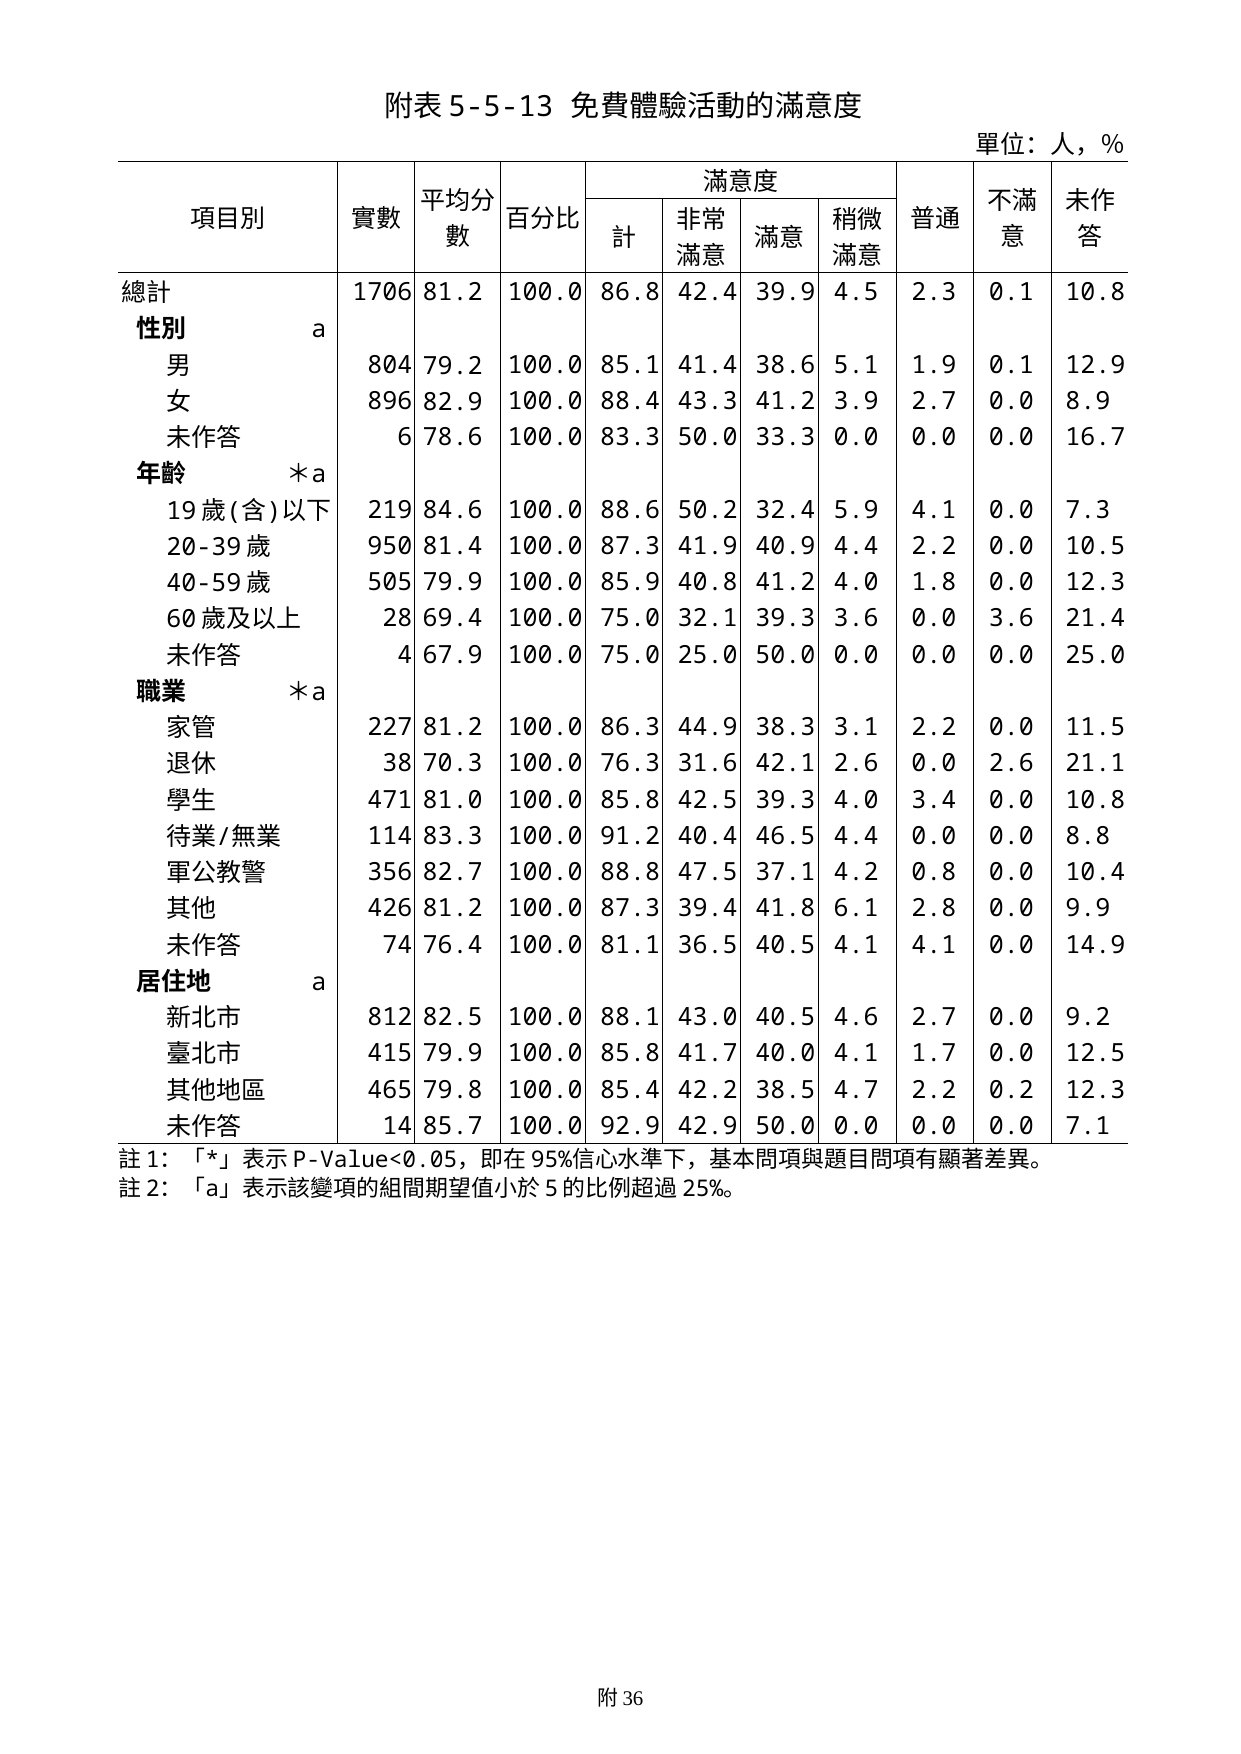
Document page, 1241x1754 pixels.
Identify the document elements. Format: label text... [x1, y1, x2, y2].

table_cell 25.0 [663, 635, 740, 671]
table_cell [663, 309, 740, 345]
table_cell 40-59歲 [118, 563, 337, 599]
table_cell 3.9 [819, 381, 896, 418]
table_cell 82.7 [415, 853, 500, 889]
table_cell 0.0 [974, 563, 1051, 599]
table_cell [1052, 961, 1128, 998]
table_cell 0.2 [974, 1070, 1051, 1106]
table_cell 2.8 [897, 889, 973, 925]
table_cell 0.0 [974, 780, 1051, 816]
table_cell 47.5 [663, 853, 740, 889]
table_cell 單位：人，％ [118, 125, 1128, 161]
table_cell 7.1 [1052, 1106, 1128, 1143]
table_cell 100.0 [501, 599, 585, 635]
table_cell 21.1 [1052, 744, 1128, 780]
table_cell 79.9 [415, 1034, 500, 1070]
table_cell 2.2 [897, 526, 973, 563]
table_cell 新北市 [118, 998, 337, 1034]
table_cell 3.6 [974, 599, 1051, 635]
table_cell 0.1 [974, 345, 1051, 381]
table_cell 0.0 [897, 816, 973, 853]
table_cell 4.0 [819, 563, 896, 599]
table_cell 非常滿意 [663, 199, 740, 272]
table_cell 2.6 [974, 744, 1051, 780]
table_cell 12.9 [1052, 345, 1128, 381]
table_cell 6.1 [819, 889, 896, 925]
table_cell 100.0 [501, 273, 585, 309]
table_cell 未作答 [118, 635, 337, 671]
table_cell [415, 309, 500, 345]
table_cell [1052, 309, 1128, 345]
table_cell 6 [338, 418, 414, 454]
table_cell [974, 671, 1051, 708]
table_cell [415, 961, 500, 998]
table_cell 100.0 [501, 889, 585, 925]
table_cell 0.0 [974, 998, 1051, 1034]
table_cell 2.6 [819, 744, 896, 780]
table_cell 114 [338, 816, 414, 853]
table_cell 軍公教警 [118, 853, 337, 889]
table_cell 待業/無業 [118, 816, 337, 853]
table_cell 88.8 [586, 853, 662, 889]
table_cell 88.6 [586, 490, 662, 526]
table_cell [974, 454, 1051, 490]
table_cell 1706 [338, 273, 414, 309]
table_cell 100.0 [501, 1034, 585, 1070]
table_cell 4.1 [897, 925, 973, 961]
table_cell 69.4 [415, 599, 500, 635]
table_cell 1.7 [897, 1034, 973, 1070]
table_cell [819, 671, 896, 708]
table_cell 0.0 [974, 526, 1051, 563]
table_cell 50.0 [663, 418, 740, 454]
table_cell [501, 671, 585, 708]
table_cell 5.1 [819, 345, 896, 381]
table_cell 415 [338, 1034, 414, 1070]
table_cell 76.3 [586, 744, 662, 780]
table_cell [897, 961, 973, 998]
table_cell [974, 309, 1051, 345]
table_cell 85.1 [586, 345, 662, 381]
table_cell [974, 961, 1051, 998]
table_cell 76.4 [415, 925, 500, 961]
table_cell 39.4 [663, 889, 740, 925]
table_cell 19歲(含)以下 [118, 490, 337, 526]
table_cell 42.9 [663, 1106, 740, 1143]
table_cell 87.3 [586, 526, 662, 563]
table_cell 4.5 [819, 273, 896, 309]
table_cell 100.0 [501, 1070, 585, 1106]
table_cell 20-39歲 [118, 526, 337, 563]
table_cell 83.3 [415, 816, 500, 853]
table_cell 稍微滿意 [819, 199, 896, 272]
table_cell 100.0 [501, 925, 585, 961]
table_cell 3.4 [897, 780, 973, 816]
table_cell [663, 961, 740, 998]
table_cell 14.9 [1052, 925, 1128, 961]
table_cell 9.2 [1052, 998, 1128, 1034]
table_cell 25.0 [1052, 635, 1128, 671]
table_cell 84.6 [415, 490, 500, 526]
table_cell 4 [338, 635, 414, 671]
table_cell [338, 454, 414, 490]
table_cell 426 [338, 889, 414, 925]
table_cell 79.8 [415, 1070, 500, 1106]
table_cell 100.0 [501, 635, 585, 671]
table_cell 4.6 [819, 998, 896, 1034]
table_cell 普通 [897, 162, 973, 272]
table_cell 10.8 [1052, 273, 1128, 309]
table_cell [897, 309, 973, 345]
table_cell 0.0 [974, 853, 1051, 889]
table_cell 32.1 [663, 599, 740, 635]
table_cell 86.8 [586, 273, 662, 309]
table_cell [586, 671, 662, 708]
table_cell 36.5 [663, 925, 740, 961]
table_cell 896 [338, 381, 414, 418]
table_cell 33.3 [741, 418, 818, 454]
table_cell 38.5 [741, 1070, 818, 1106]
table_cell 家管 [118, 708, 337, 744]
table_cell 100.0 [501, 816, 585, 853]
table_cell 41.8 [741, 889, 818, 925]
table_cell 39.9 [741, 273, 818, 309]
table_cell 學生 [118, 780, 337, 816]
table_cell 81.0 [415, 780, 500, 816]
table_cell 100.0 [501, 563, 585, 599]
table_cell 40.5 [741, 925, 818, 961]
table_cell 356 [338, 853, 414, 889]
table_cell 未作答 [118, 1106, 337, 1143]
table_cell 0.0 [974, 490, 1051, 526]
table_cell 2.2 [897, 1070, 973, 1106]
table_cell 31.6 [663, 744, 740, 780]
table_cell 81.2 [415, 889, 500, 925]
table_cell 0.0 [974, 925, 1051, 961]
table_cell 0.0 [974, 418, 1051, 454]
table_cell [663, 454, 740, 490]
table_cell 87.3 [586, 889, 662, 925]
table_cell 女 [118, 381, 337, 418]
table_cell 2.7 [897, 381, 973, 418]
table_cell 38.3 [741, 708, 818, 744]
table_cell 78.6 [415, 418, 500, 454]
table_cell [897, 454, 973, 490]
table_cell 67.9 [415, 635, 500, 671]
table_cell 未作答 [1052, 162, 1128, 272]
table_cell 100.0 [501, 381, 585, 418]
table_cell 8.8 [1052, 816, 1128, 853]
table_cell 471 [338, 780, 414, 816]
text 註1：「*」表示P-Value<0.05，即在95%信心水準下，基本問項與題目問項有顯著差異。 [118, 1144, 1122, 1173]
table_cell 40.4 [663, 816, 740, 853]
table_cell 0.1 [974, 273, 1051, 309]
table_cell 41.7 [663, 1034, 740, 1070]
table_cell 3.1 [819, 708, 896, 744]
table_cell 100.0 [501, 708, 585, 744]
table_cell [338, 309, 414, 345]
table_cell 0.0 [897, 635, 973, 671]
table_cell [819, 961, 896, 998]
table_cell 88.4 [586, 381, 662, 418]
table_cell 0.0 [819, 635, 896, 671]
table_cell 40.0 [741, 1034, 818, 1070]
table_cell 14 [338, 1106, 414, 1143]
table_cell 32.4 [741, 490, 818, 526]
table_cell 75.0 [586, 599, 662, 635]
table_cell [1052, 454, 1128, 490]
table_cell 1.9 [897, 345, 973, 381]
table_header 附表5-5-13 免費體驗活動的滿意度 [118, 82, 1128, 124]
table_cell 4.0 [819, 780, 896, 816]
table_cell 年齡 ＊a [118, 454, 337, 490]
table_cell 86.3 [586, 708, 662, 744]
table_cell 81.1 [586, 925, 662, 961]
table_cell 41.9 [663, 526, 740, 563]
table_cell 10.4 [1052, 853, 1128, 889]
table_cell [415, 671, 500, 708]
table_cell 79.2 [415, 345, 500, 381]
table_cell 41.2 [741, 381, 818, 418]
table_cell 9.9 [1052, 889, 1128, 925]
table_cell 79.9 [415, 563, 500, 599]
table_cell 227 [338, 708, 414, 744]
table_cell 42.1 [741, 744, 818, 780]
table_cell 85.9 [586, 563, 662, 599]
table_cell 50.0 [741, 635, 818, 671]
table_cell 85.7 [415, 1106, 500, 1143]
table_cell 未作答 [118, 925, 337, 961]
table_cell 100.0 [501, 853, 585, 889]
table_cell 4.4 [819, 526, 896, 563]
table_cell 82.5 [415, 998, 500, 1034]
table_cell 2.3 [897, 273, 973, 309]
table_cell [1052, 671, 1128, 708]
table_cell 46.5 [741, 816, 818, 853]
table_cell 44.9 [663, 708, 740, 744]
table_cell 950 [338, 526, 414, 563]
table_cell 其他地區 [118, 1070, 337, 1106]
table_cell 37.1 [741, 853, 818, 889]
table_cell 平均分數 [415, 162, 500, 272]
table_cell 0.0 [974, 635, 1051, 671]
table_cell 0.0 [819, 1106, 896, 1143]
table_cell [586, 961, 662, 998]
table_cell 4.1 [819, 1034, 896, 1070]
table_cell 11.5 [1052, 708, 1128, 744]
table_cell 0.0 [897, 599, 973, 635]
table_cell 92.9 [586, 1106, 662, 1143]
table_cell [663, 671, 740, 708]
table_cell 百分比 [501, 162, 585, 272]
table_cell 滿意度 [586, 162, 896, 198]
table_cell 0.0 [974, 1034, 1051, 1070]
table_cell [586, 454, 662, 490]
table_cell 85.8 [586, 1034, 662, 1070]
table_cell 40.9 [741, 526, 818, 563]
table_cell 0.0 [897, 1106, 973, 1143]
table_cell 職業 ＊a [118, 671, 337, 708]
table_cell [338, 961, 414, 998]
table_cell [586, 309, 662, 345]
table_cell 70.3 [415, 744, 500, 780]
table_cell 12.5 [1052, 1034, 1128, 1070]
table_cell 28 [338, 599, 414, 635]
table_cell 219 [338, 490, 414, 526]
table_cell 60歲及以上 [118, 599, 337, 635]
table_cell 43.0 [663, 998, 740, 1034]
table_cell 38 [338, 744, 414, 780]
table_cell 85.8 [586, 780, 662, 816]
table_cell 0.0 [974, 816, 1051, 853]
table_cell 38.6 [741, 345, 818, 381]
table_cell [741, 309, 818, 345]
table_cell 0.0 [974, 889, 1051, 925]
table_cell [415, 454, 500, 490]
table_cell 計 [586, 199, 662, 272]
table_cell 42.2 [663, 1070, 740, 1106]
table_cell 100.0 [501, 998, 585, 1034]
table_cell 居住地 a [118, 961, 337, 998]
table_cell 12.3 [1052, 1070, 1128, 1106]
text 註2：「a」表示該變項的組間期望值小於5的比例超過25%。 [118, 1173, 1122, 1202]
table_cell [741, 671, 818, 708]
table_cell 10.5 [1052, 526, 1128, 563]
table_cell 81.4 [415, 526, 500, 563]
table_cell 40.8 [663, 563, 740, 599]
table_cell 4.4 [819, 816, 896, 853]
table_cell 83.3 [586, 418, 662, 454]
table_cell 0.8 [897, 853, 973, 889]
table_cell 退休 [118, 744, 337, 780]
table_cell [819, 454, 896, 490]
table_cell [501, 454, 585, 490]
table_cell 0.0 [974, 381, 1051, 418]
table_cell [338, 671, 414, 708]
table_cell 8.9 [1052, 381, 1128, 418]
table_cell 41.4 [663, 345, 740, 381]
table_cell 88.1 [586, 998, 662, 1034]
table_cell 男 [118, 345, 337, 381]
table_cell 100.0 [501, 418, 585, 454]
table_cell 0.0 [897, 418, 973, 454]
table_cell 滿意 [741, 199, 818, 272]
table_cell 43.3 [663, 381, 740, 418]
table_cell 2.7 [897, 998, 973, 1034]
table_cell 4.1 [897, 490, 973, 526]
table_cell 1.8 [897, 563, 973, 599]
table_cell 812 [338, 998, 414, 1034]
table_cell 82.9 [415, 381, 500, 418]
table_cell 10.8 [1052, 780, 1128, 816]
table_cell 未作答 [118, 418, 337, 454]
table_cell 100.0 [501, 1106, 585, 1143]
table_cell 40.5 [741, 998, 818, 1034]
table_cell [819, 309, 896, 345]
table_cell 74 [338, 925, 414, 961]
table_cell 100.0 [501, 780, 585, 816]
table_cell [501, 961, 585, 998]
table_cell 81.2 [415, 708, 500, 744]
table_cell [897, 671, 973, 708]
table_cell 100.0 [501, 490, 585, 526]
table_cell 0.0 [819, 418, 896, 454]
table_cell 4.2 [819, 853, 896, 889]
table_cell 不滿意 [974, 162, 1051, 272]
table_cell 42.5 [663, 780, 740, 816]
table_cell 3.6 [819, 599, 896, 635]
table_cell 其他 [118, 889, 337, 925]
table_cell 21.4 [1052, 599, 1128, 635]
table_cell 0.0 [897, 744, 973, 780]
table_cell 項目別 [118, 162, 337, 272]
table_cell 100.0 [501, 345, 585, 381]
table_cell 0.0 [974, 708, 1051, 744]
table_cell 50.2 [663, 490, 740, 526]
table_cell 39.3 [741, 780, 818, 816]
table_cell 42.4 [663, 273, 740, 309]
table_cell 505 [338, 563, 414, 599]
table_cell 4.1 [819, 925, 896, 961]
table_cell 50.0 [741, 1106, 818, 1143]
table_cell 2.2 [897, 708, 973, 744]
table_cell 804 [338, 345, 414, 381]
table_cell 性別 a [118, 309, 337, 345]
table_cell 7.3 [1052, 490, 1128, 526]
table_cell [501, 309, 585, 345]
table_cell 85.4 [586, 1070, 662, 1106]
table_cell 75.0 [586, 635, 662, 671]
table_cell 41.2 [741, 563, 818, 599]
table_cell 39.3 [741, 599, 818, 635]
table_cell [741, 454, 818, 490]
table_cell 0.0 [974, 1106, 1051, 1143]
table_cell 12.3 [1052, 563, 1128, 599]
table_cell 臺北市 [118, 1034, 337, 1070]
table_cell 5.9 [819, 490, 896, 526]
table_cell 100.0 [501, 526, 585, 563]
table_cell 100.0 [501, 744, 585, 780]
table_cell 465 [338, 1070, 414, 1106]
table_cell 4.7 [819, 1070, 896, 1106]
table_cell [741, 961, 818, 998]
table_cell 81.2 [415, 273, 500, 309]
table_cell 實數 [338, 162, 414, 272]
table_cell 總計 [118, 273, 337, 309]
table_cell 16.7 [1052, 418, 1128, 454]
table_cell 91.2 [586, 816, 662, 853]
